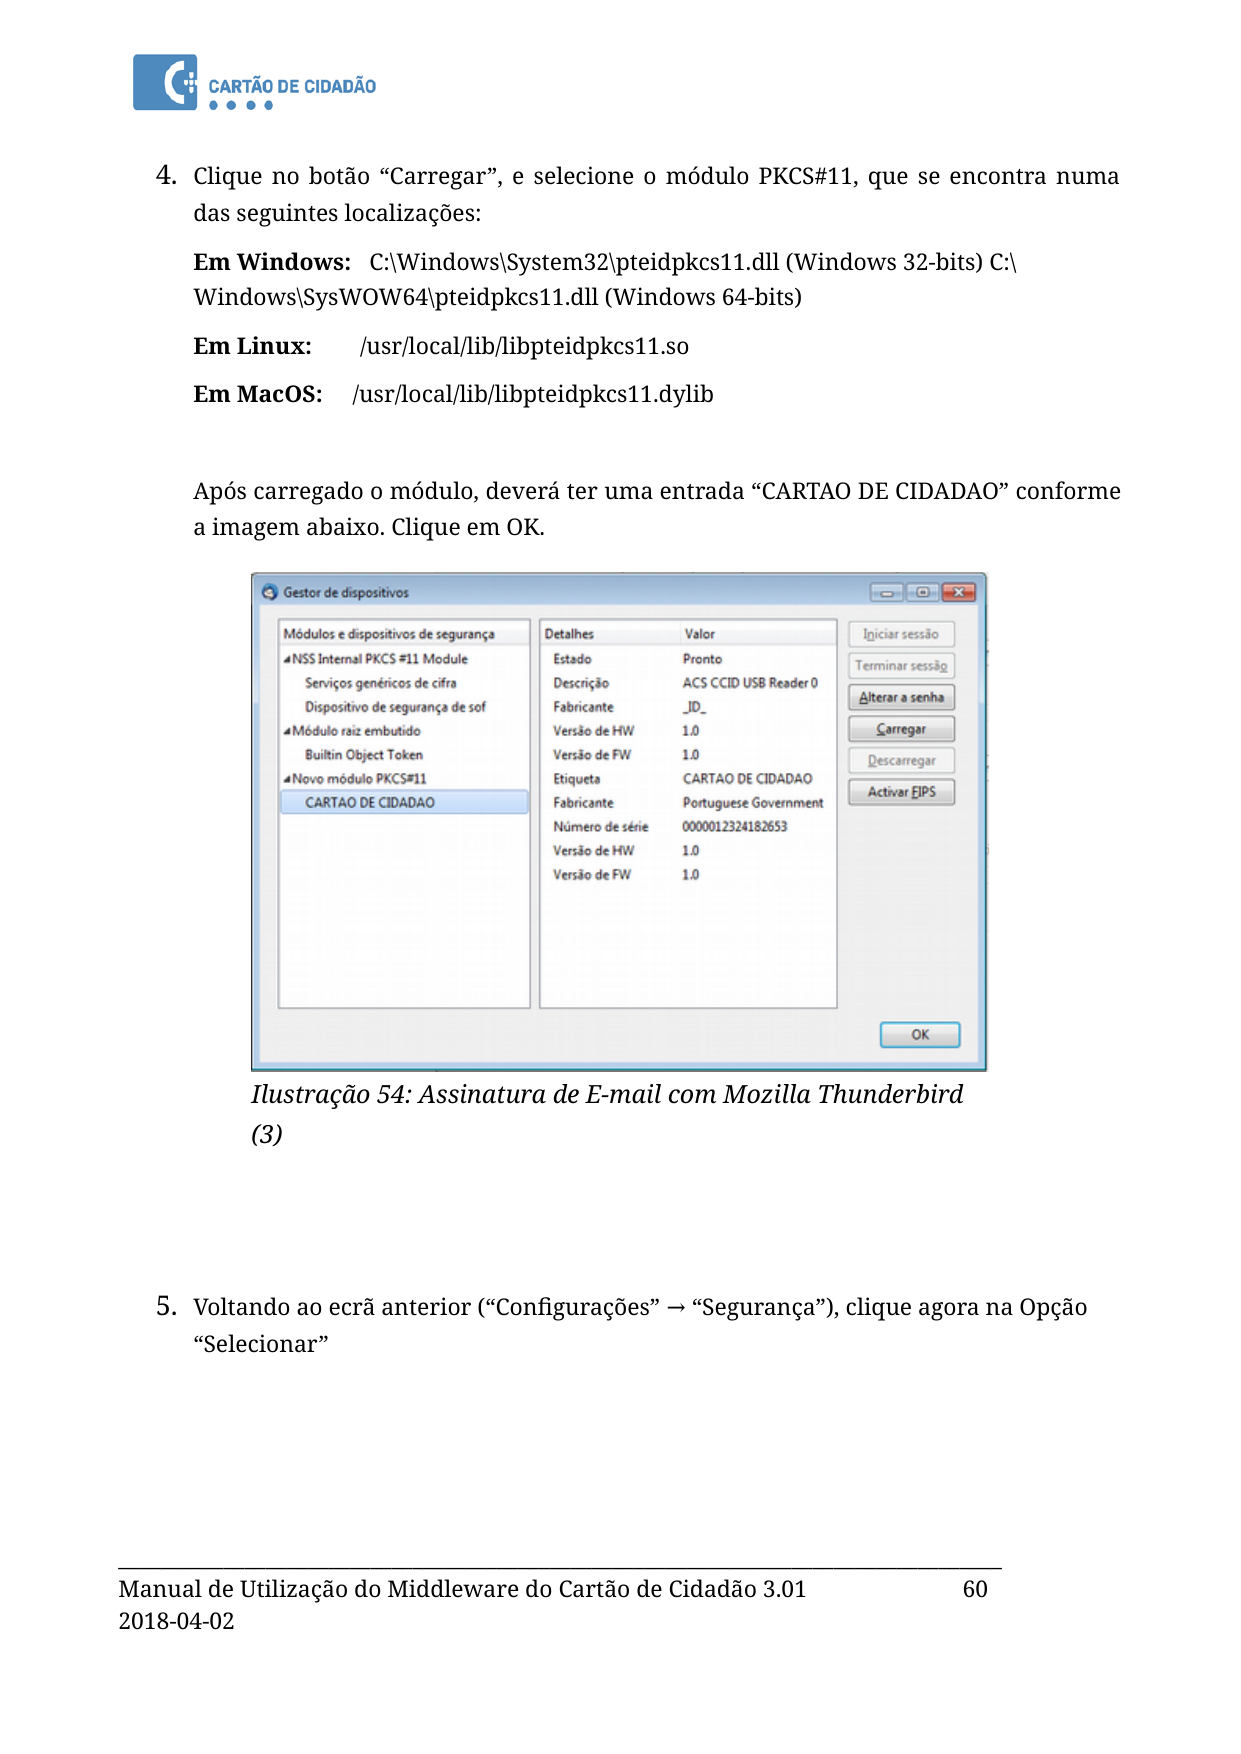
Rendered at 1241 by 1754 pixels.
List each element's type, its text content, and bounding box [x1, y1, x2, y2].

list Em Windows: C:\Windows\System32\pteidpkcs11.dll (Windows 32-bits) C:\Windows\SysWOW64\pteidpkcs11.dll (Windows 64-bits) [156, 245, 1122, 313]
list Em Linux: /usr/local/lib/libpteidpkcs11.so [156, 330, 1122, 361]
text Ilustração 54: Assinatura de E-mail com Mozilla Thunderbird (3) [251, 1072, 989, 1150]
list Clique no botão “Carregar”, e selecione o módulo PKCS#11, que se encontra numa das seguintes localizações: [156, 155, 1122, 228]
list Em MacOS: /usr/local/lib/libpteidpkcs11.dylib [156, 378, 1122, 409]
picture [251, 572, 990, 1072]
list Voltando ao ecrã anterior (“Configurações” → “Segurança”), clique agora na Opção “Selecionar” [156, 1286, 1122, 1359]
picture [130, 47, 423, 118]
list Após carregado o módulo, deverá ter uma entrada “CARTAO DE CIDADAO” conforme a imagem abaixo. Clique em OK. [156, 475, 1122, 542]
